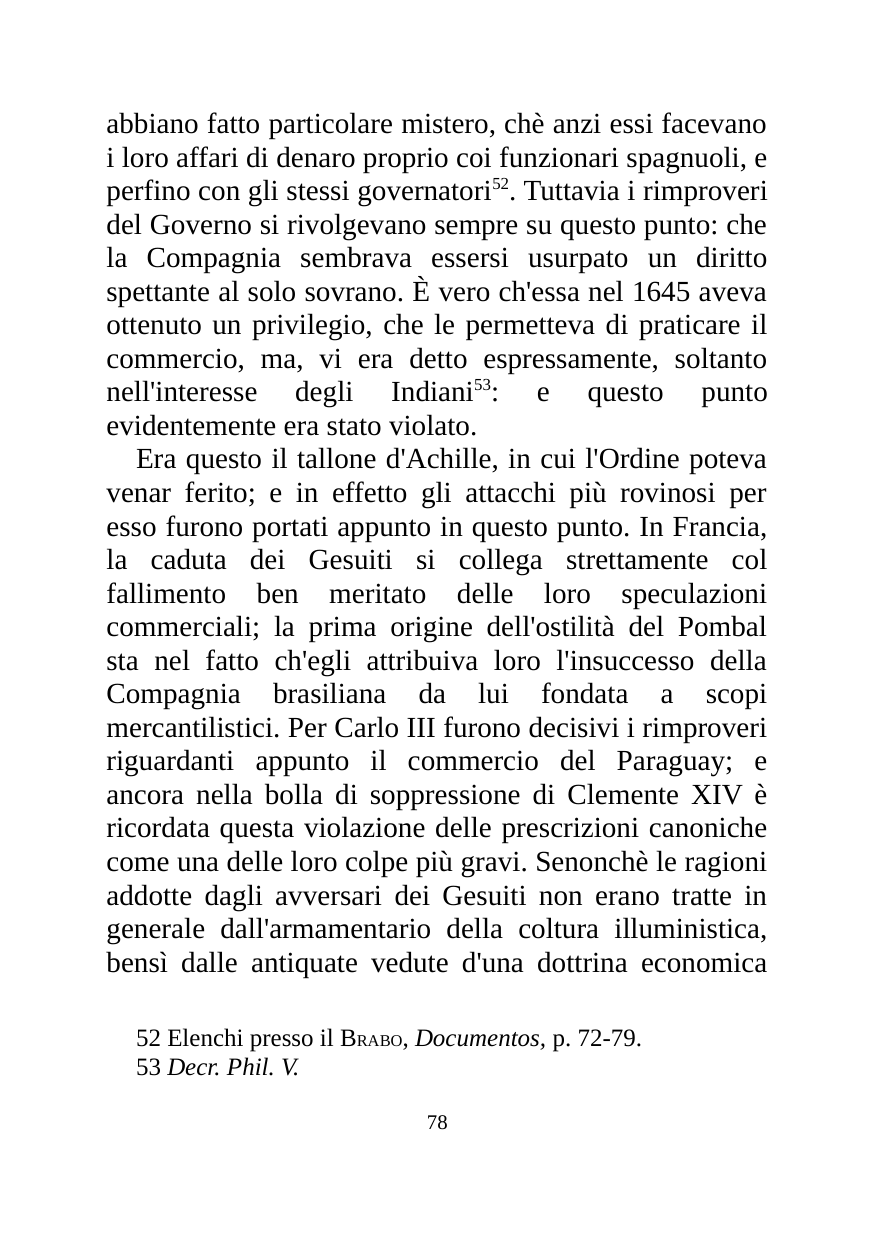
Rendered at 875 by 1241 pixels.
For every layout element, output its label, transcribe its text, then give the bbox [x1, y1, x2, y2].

text Era questo il tallone d'Achille, in cui l'Ordine poteva venar ferito; e in effetto gli attacchi più rovinosi per esso furono portati appunto in questo punto. In Francia, la caduta dei Gesuiti si collega strettamente col fallimento ben meritato delle loro speculazioni commerciali; la prima origine dell'ostilità del Pombal sta nel fatto ch'egli attribuiva loro l'insuccesso della Compagnia brasiliana da lui fondata a scopi mercantilistici. Per Carlo III furono decisivi i rimproveri riguardanti appunto il commercio del Paraguay; e ancora nella bolla di soppressione di Clemente XIV è ricordata questa violazione delle prescrizioni canoniche come una delle loro colpe più gravi. Senonchè le ragioni addotte dagli avversari dei Gesuiti non erano tratte in generale dall'armamentario della coltura illuministica, bensì dalle antiquate vedute d'una dottrina economica [106, 442, 768, 978]
text abbiano fatto particolare mistero, chè anzi essi facevano i loro affari di denaro proprio coi funzionari spagnuoli, e perfino con gli stessi governatori. Tuttavia i rimproveri del Governo si rivolgevano sempre su questo punto: che la Compagnia sembrava essersi usurpato un diritto spettante al solo sovrano. È vero ch'essa nel 1645 aveva ottenuto un privilegio, che le permetteva di praticare il commercio, ma, vi era detto espressamente, soltanto nell'interesse degli Indiani: e questo punto evidentemente era stato violato. [106, 106, 768, 442]
text Elenchi presso il Brabo, Documentos, p. 72-79. [106, 1023, 768, 1052]
text Decr. Phil. V. [106, 1052, 768, 1080]
